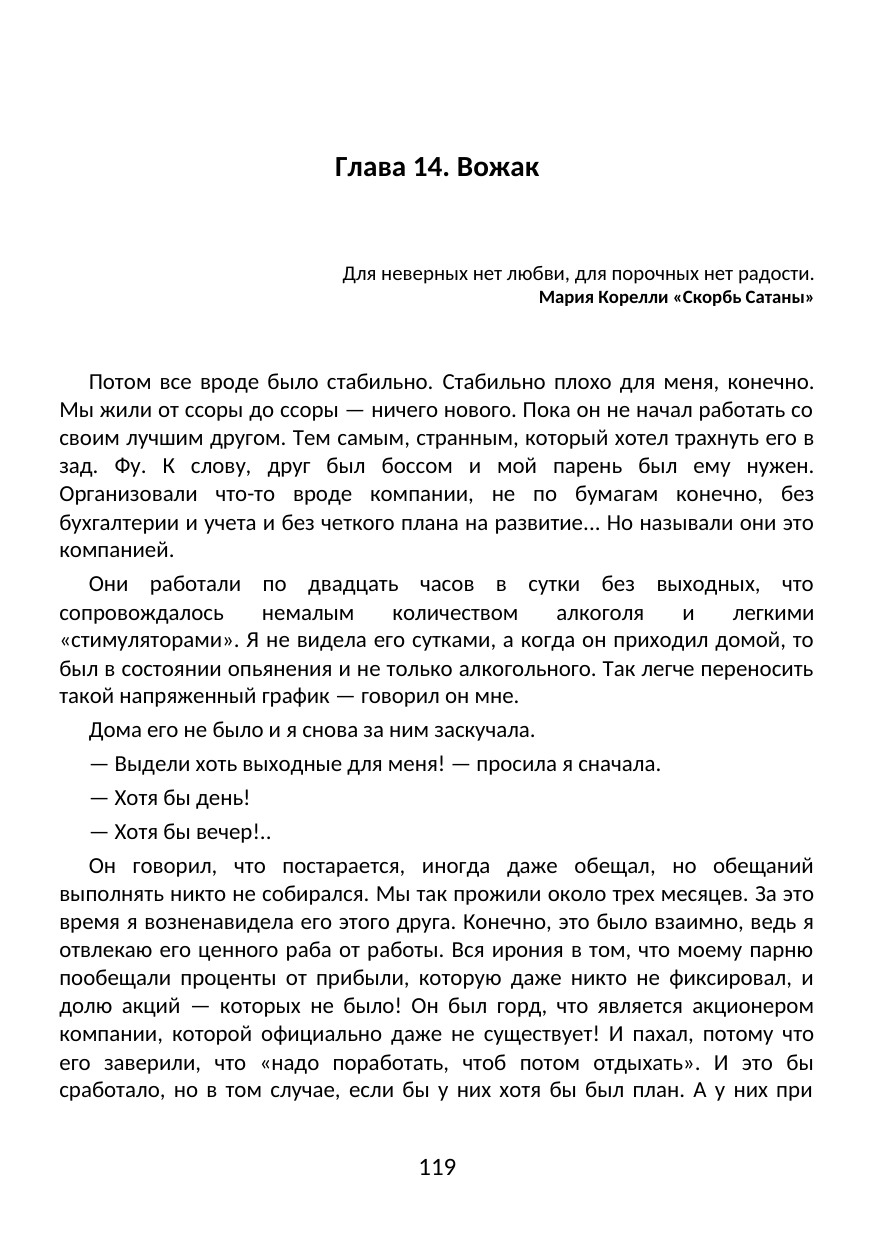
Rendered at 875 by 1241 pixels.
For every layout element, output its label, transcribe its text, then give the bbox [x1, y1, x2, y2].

text — Хотя бы вечер!.. [59, 817, 815, 846]
text — Выдели хоть выходные для меня! — просила я сначала. [59, 749, 815, 778]
text Они работали по двадцать часов в сутки без выходных, что сопровождалось немалым количеством алкоголя и легкими «стимуляторами». Я не видела его сутками, а когда он приходил домой, то был в состоянии опьянения и не только алкогольного. Так легче переносить такой напряженный график — говорил он мне. [59, 569, 815, 710]
text Потом все вроде было стабильно. Стабильно плохо для меня, конечно. Мы жили от ссоры до ссоры — ничего нового. Пока он не начал работать со своим лучшим другом. Тем самым, странным, который хотел трахнуть его в зад. Фу. К слову, друг был боссом и мой парень был ему нужен. Организовали что-то вроде компании, не по бумагам конечно, без бухгалтерии и учета и без четкого плана на развитие... Но называли они это компанией. [59, 367, 815, 564]
text Он говорил, что постарается, иногда даже обещал, но обещаний выполнять никто не собирался. Мы так прожили около трех месяцев. За это время я возненавидела его этого друга. Конечно, это было взаимно, ведь я отвлекаю его ценного раба от работы. Вся ирония в том, что моему парню пообещали проценты от прибыли, которую даже никто не фиксировал, и долю акций — которых не было! Он был горд, что является акционером компании, которой официально даже не существует! И пахал, потому что его заверили, что «надо поработать, чтоб потом отдыхать». И это бы сработало, но в том случае, если бы у них хотя бы был план. А у них при [59, 851, 815, 1104]
text Для неверных нет любви, для порочных нет радости. [59, 260, 815, 286]
text Мария Корелли «Скорбь Сатаны» [236, 286, 815, 308]
text Дома его не было и я снова за ним заскучала. [59, 716, 815, 744]
text — Хотя бы день! [59, 783, 815, 812]
subtitle Глава 14. Вожак [59, 148, 815, 183]
